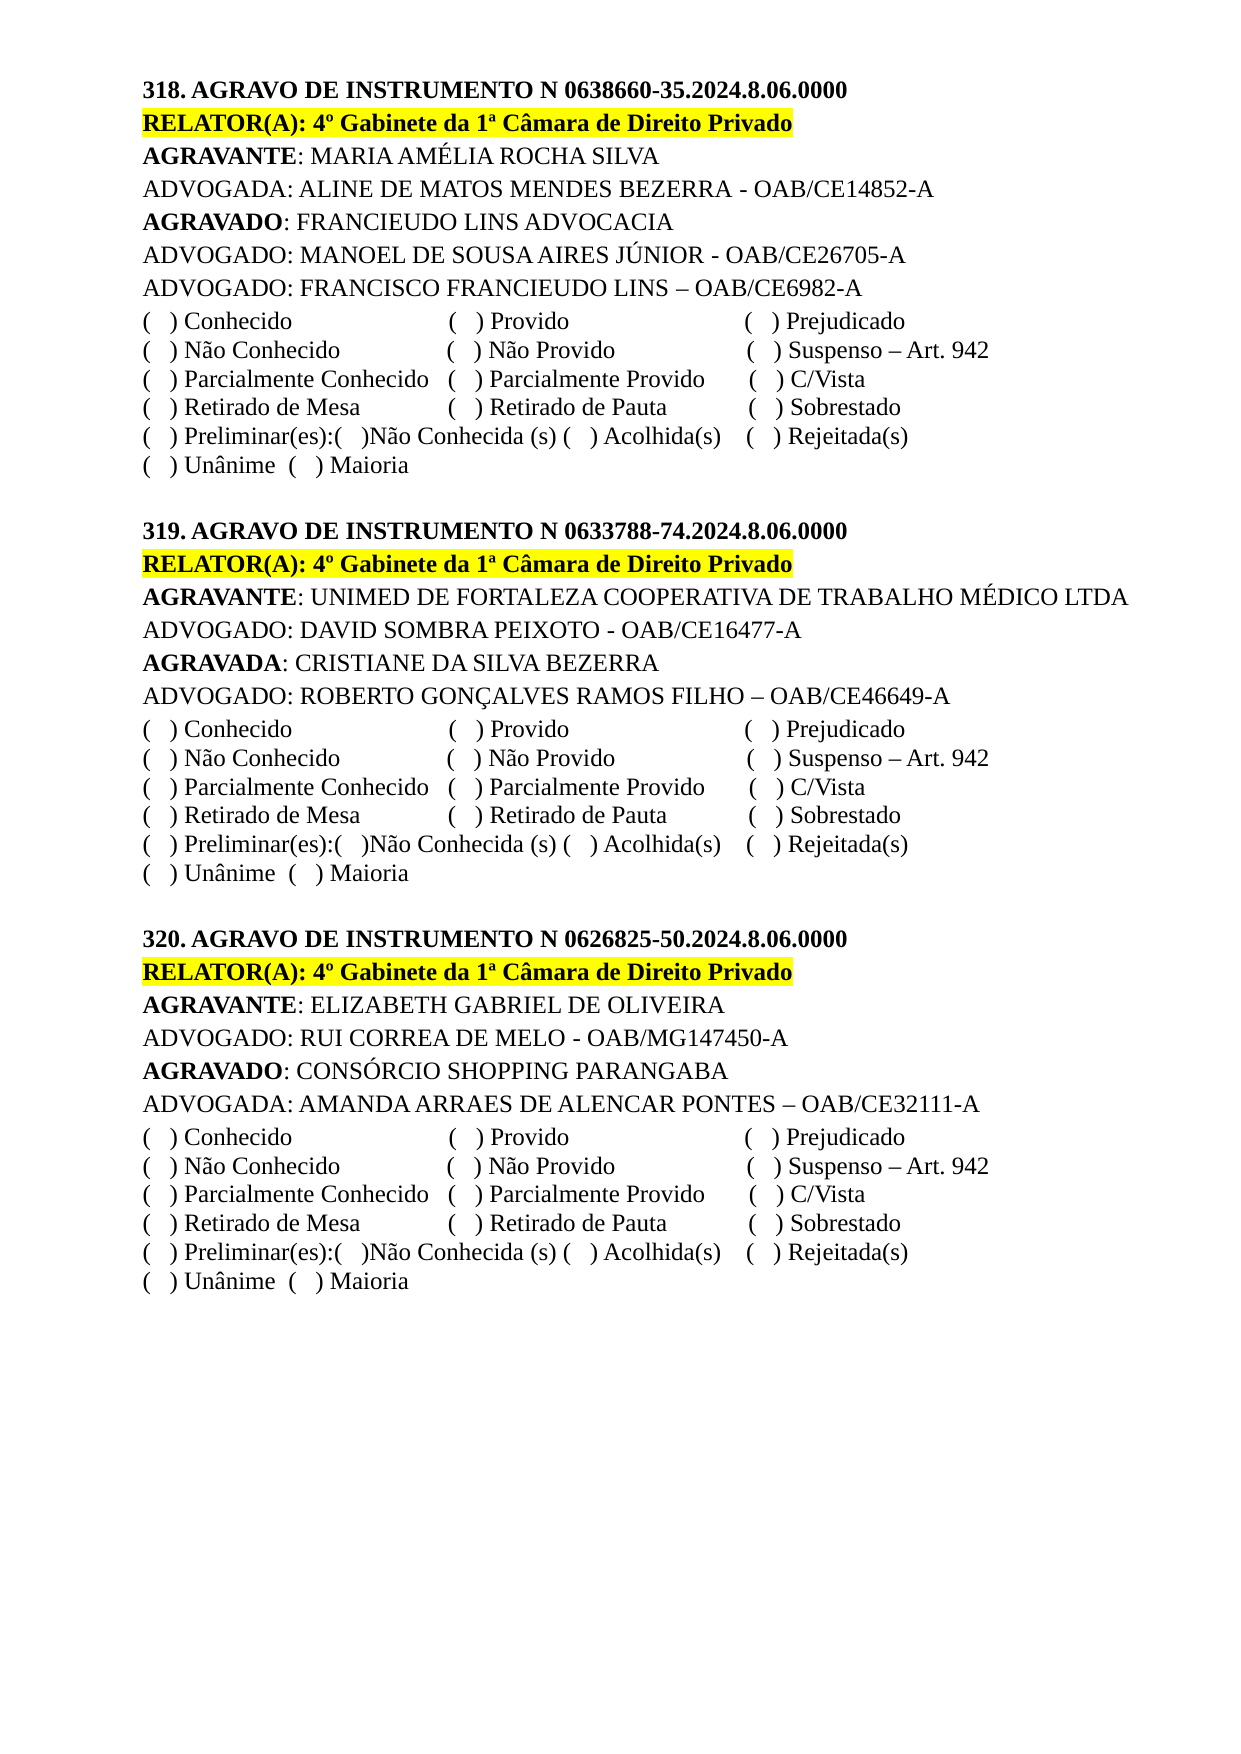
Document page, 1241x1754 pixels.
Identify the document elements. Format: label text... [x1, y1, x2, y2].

text ( ) Conhecido ( ) Provido ( ) Prejudicado [142, 1122, 1141, 1151]
text ( ) Unânime ( ) Maioria 319. AGRAVO DE INSTRUMENTO N 0633788-74.2024.8.06.0000 RELATOR(A): 4º Gabinete da 1ª Câmara de Direito Privado AGRAVANTE: UNIMED DE FORTALEZA COOPERATIVA DE TRABALHO MÉDICO LTDA ADVOGADO: DAVID SOMBRA PEIXOTO - OAB/CE16477-A AGRAVADA: CRISTIANE DA SILVA BEZERRA ADVOGADO: ROBERTO GONÇALVES RAMOS FILHO – OAB/CE46649-A [142, 450, 1141, 710]
text 318. AGRAVO DE INSTRUMENTO N 0638660-35.2024.8.06.0000 RELATOR(A): 4º Gabinete da 1ª Câmara de Direito Privado AGRAVANTE: MARIA AMÉLIA ROCHA SILVA ADVOGADA: ALINE DE MATOS MENDES BEZERRA - OAB/CE14852-A AGRAVADO: FRANCIEUDO LINS ADVOCACIA ADVOGADO: MANOEL DE SOUSA AIRES JÚNIOR - OAB/CE26705-A ADVOGADO: FRANCISCO FRANCIEUDO LINS – OAB/CE6982-A [142, 75, 1141, 302]
text ( ) Preliminar(es):( )Não Conhecida (s) ( ) Acolhida(s) ( ) Rejeitada(s) [142, 1237, 1158, 1266]
text ( ) Retirado de Mesa ( ) Retirado de Pauta ( ) Sobrestado [142, 800, 1158, 829]
text ( ) Não Conhecido ( ) Não Provido ( ) Suspenso – Art. 942 [142, 335, 1158, 364]
text ( ) Conhecido ( ) Provido ( ) Prejudicado [142, 306, 1141, 335]
text ( ) Não Conhecido ( ) Não Provido ( ) Suspenso – Art. 942 [142, 1151, 1158, 1179]
text ( ) Parcialmente Conhecido ( ) Parcialmente Provido ( ) C/Vista [142, 1179, 1158, 1208]
text ( ) Unânime ( ) Maioria [142, 1266, 1141, 1361]
text ( ) Unânime ( ) Maioria 320. AGRAVO DE INSTRUMENTO N 0626825-50.2024.8.06.0000 RELATOR(A): 4º Gabinete da 1ª Câmara de Direito Privado AGRAVANTE: ELIZABETH GABRIEL DE OLIVEIRA ADVOGADO: RUI CORREA DE MELO - OAB/MG147450-A AGRAVADO: CONSÓRCIO SHOPPING PARANGABA ADVOGADA: AMANDA ARRAES DE ALENCAR PONTES – OAB/CE32111-A [142, 858, 1141, 1118]
text ( ) Parcialmente Conhecido ( ) Parcialmente Provido ( ) C/Vista [142, 772, 1158, 800]
text ( ) Não Conhecido ( ) Não Provido ( ) Suspenso – Art. 942 [142, 743, 1158, 772]
text ( ) Parcialmente Conhecido ( ) Parcialmente Provido ( ) C/Vista [142, 364, 1158, 392]
text ( ) Conhecido ( ) Provido ( ) Prejudicado [142, 714, 1141, 743]
text ( ) Preliminar(es):( )Não Conhecida (s) ( ) Acolhida(s) ( ) Rejeitada(s) [142, 421, 1158, 450]
text ( ) Retirado de Mesa ( ) Retirado de Pauta ( ) Sobrestado [142, 392, 1158, 421]
text ( ) Retirado de Mesa ( ) Retirado de Pauta ( ) Sobrestado [142, 1208, 1158, 1237]
text ( ) Preliminar(es):( )Não Conhecida (s) ( ) Acolhida(s) ( ) Rejeitada(s) [142, 829, 1158, 858]
